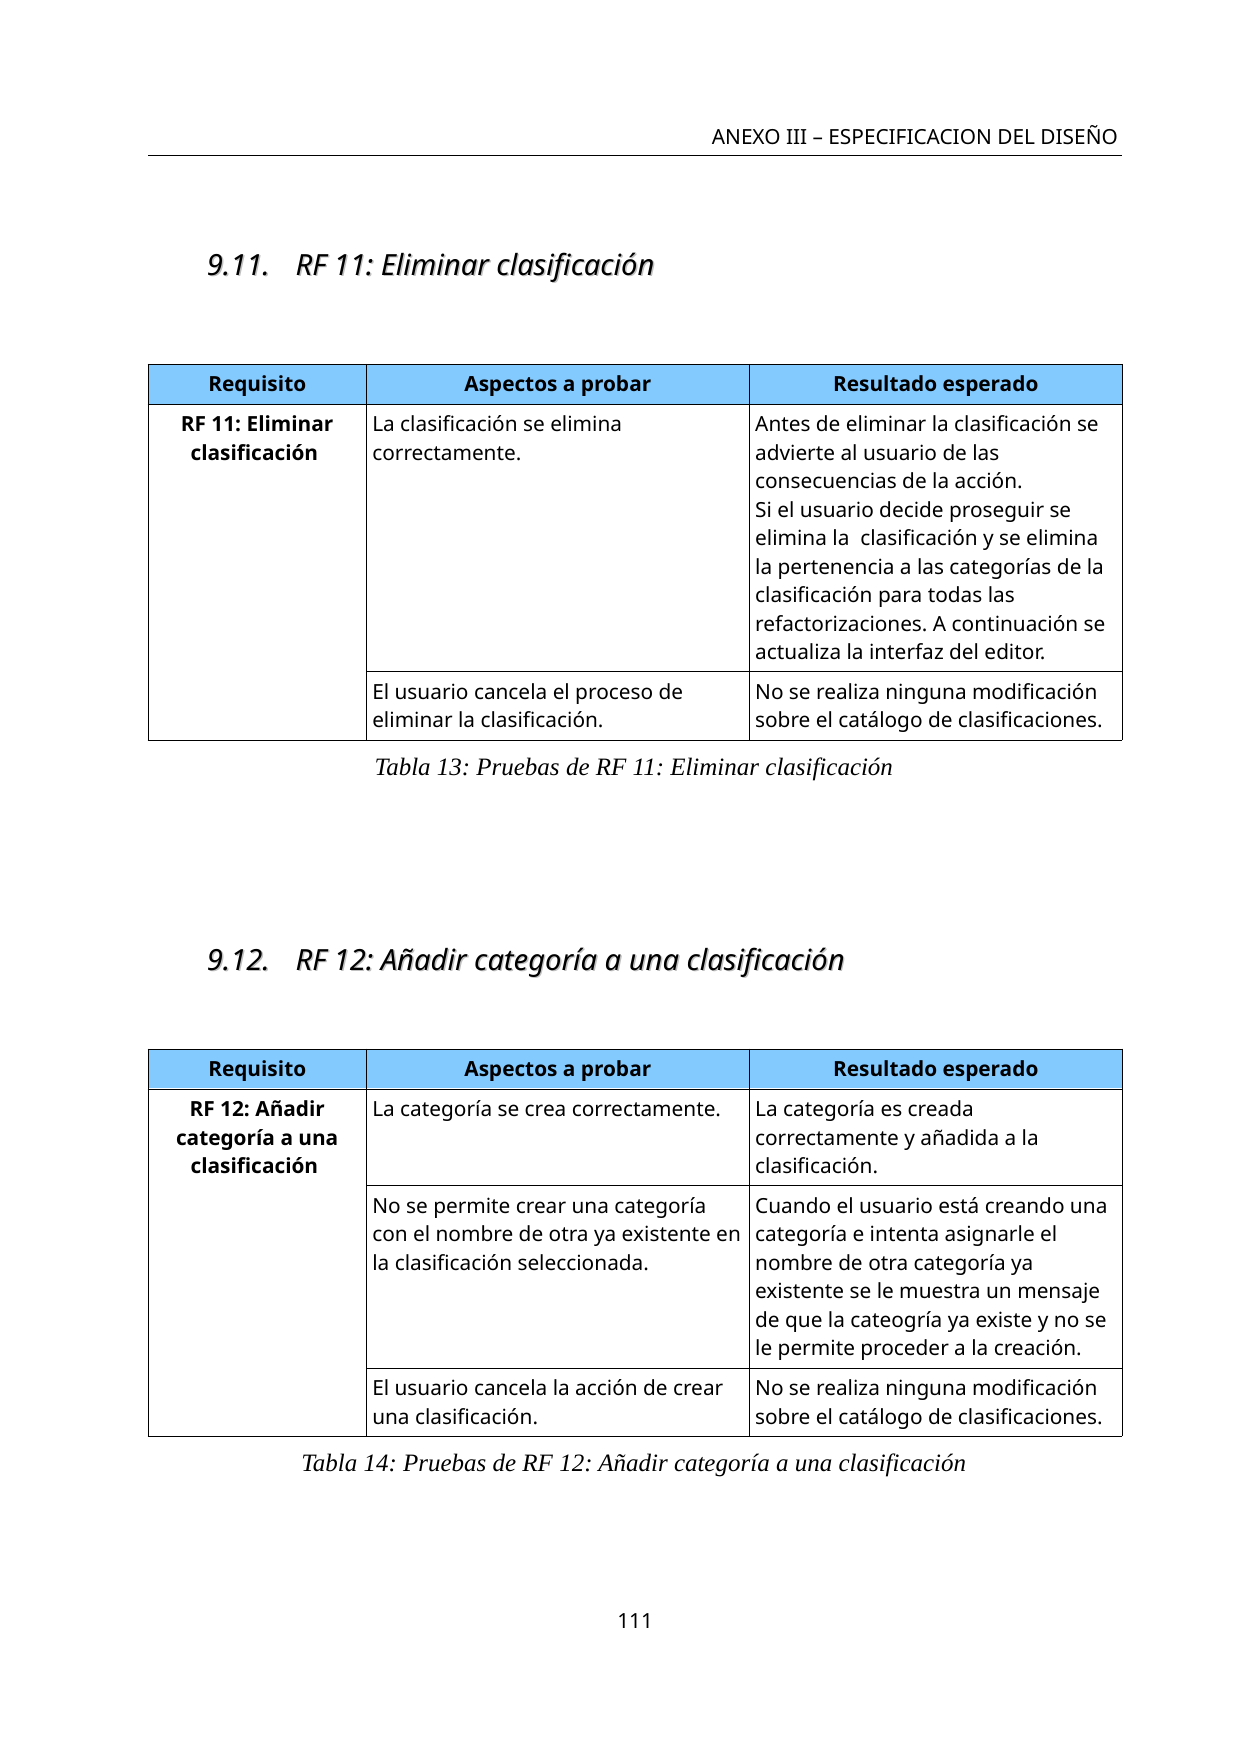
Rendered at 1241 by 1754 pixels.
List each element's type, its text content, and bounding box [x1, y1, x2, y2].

table_header Requisito [149, 365, 366, 404]
text Tabla 14: Pruebas de RF 12: Añadir categoría a una clasificación [148, 1448, 1122, 1477]
table_header Requisito [149, 1050, 366, 1088]
table_cell Antes de eliminar la clasificación se advierte al usuario de las consecuencias de la acción. Si el usuario decide proseguir se elimina la clasificación y se elimina la pertenencia a las categorías de la clasificación para todas las refactorizaciones. A continuación se actualiza la interfaz del editor. [750, 405, 1122, 671]
table_cell El usuario cancela la acción de crear una clasificación. [367, 1369, 749, 1436]
table_cell El usuario cancela el proceso de eliminar la clasificación. [367, 672, 749, 740]
subtitle RF 11: Eliminar clasificación [207, 244, 1122, 284]
table_header Aspectos a probar [367, 1050, 749, 1088]
table_cell No se realiza ninguna modificación sobre el catálogo de clasificaciones. [750, 672, 1122, 740]
table_cell La clasificación se elimina correctamente. [367, 405, 749, 671]
table_header Resultado esperado [750, 1050, 1122, 1088]
table_cell Cuando el usuario está creando una categoría e intenta asignarle el nombre de otra categoría ya existente se le muestra un mensaje de que la cateogría ya existe y no se le permite proceder a la creación. [750, 1186, 1122, 1367]
table_cell No se permite crear una categoría con el nombre de otra ya existente en la clasificación seleccionada. [367, 1186, 749, 1367]
table_cell La categoría se crea correctamente. [367, 1090, 749, 1185]
table_cell RF 11: Eliminar clasificación [149, 405, 366, 740]
text Tabla 13: Pruebas de RF 11: Eliminar clasificación [148, 752, 1122, 781]
subtitle RF 12: Añadir categoría a una clasificación [207, 939, 1122, 978]
table_header Resultado esperado [750, 365, 1122, 404]
table_cell La categoría es creada correctamente y añadida a la clasificación. [750, 1090, 1122, 1185]
table_header Aspectos a probar [367, 365, 749, 404]
table_cell RF 12: Añadir categoría a una clasificación [149, 1090, 366, 1436]
table_cell No se realiza ninguna modificación sobre el catálogo de clasificaciones. [750, 1369, 1122, 1436]
